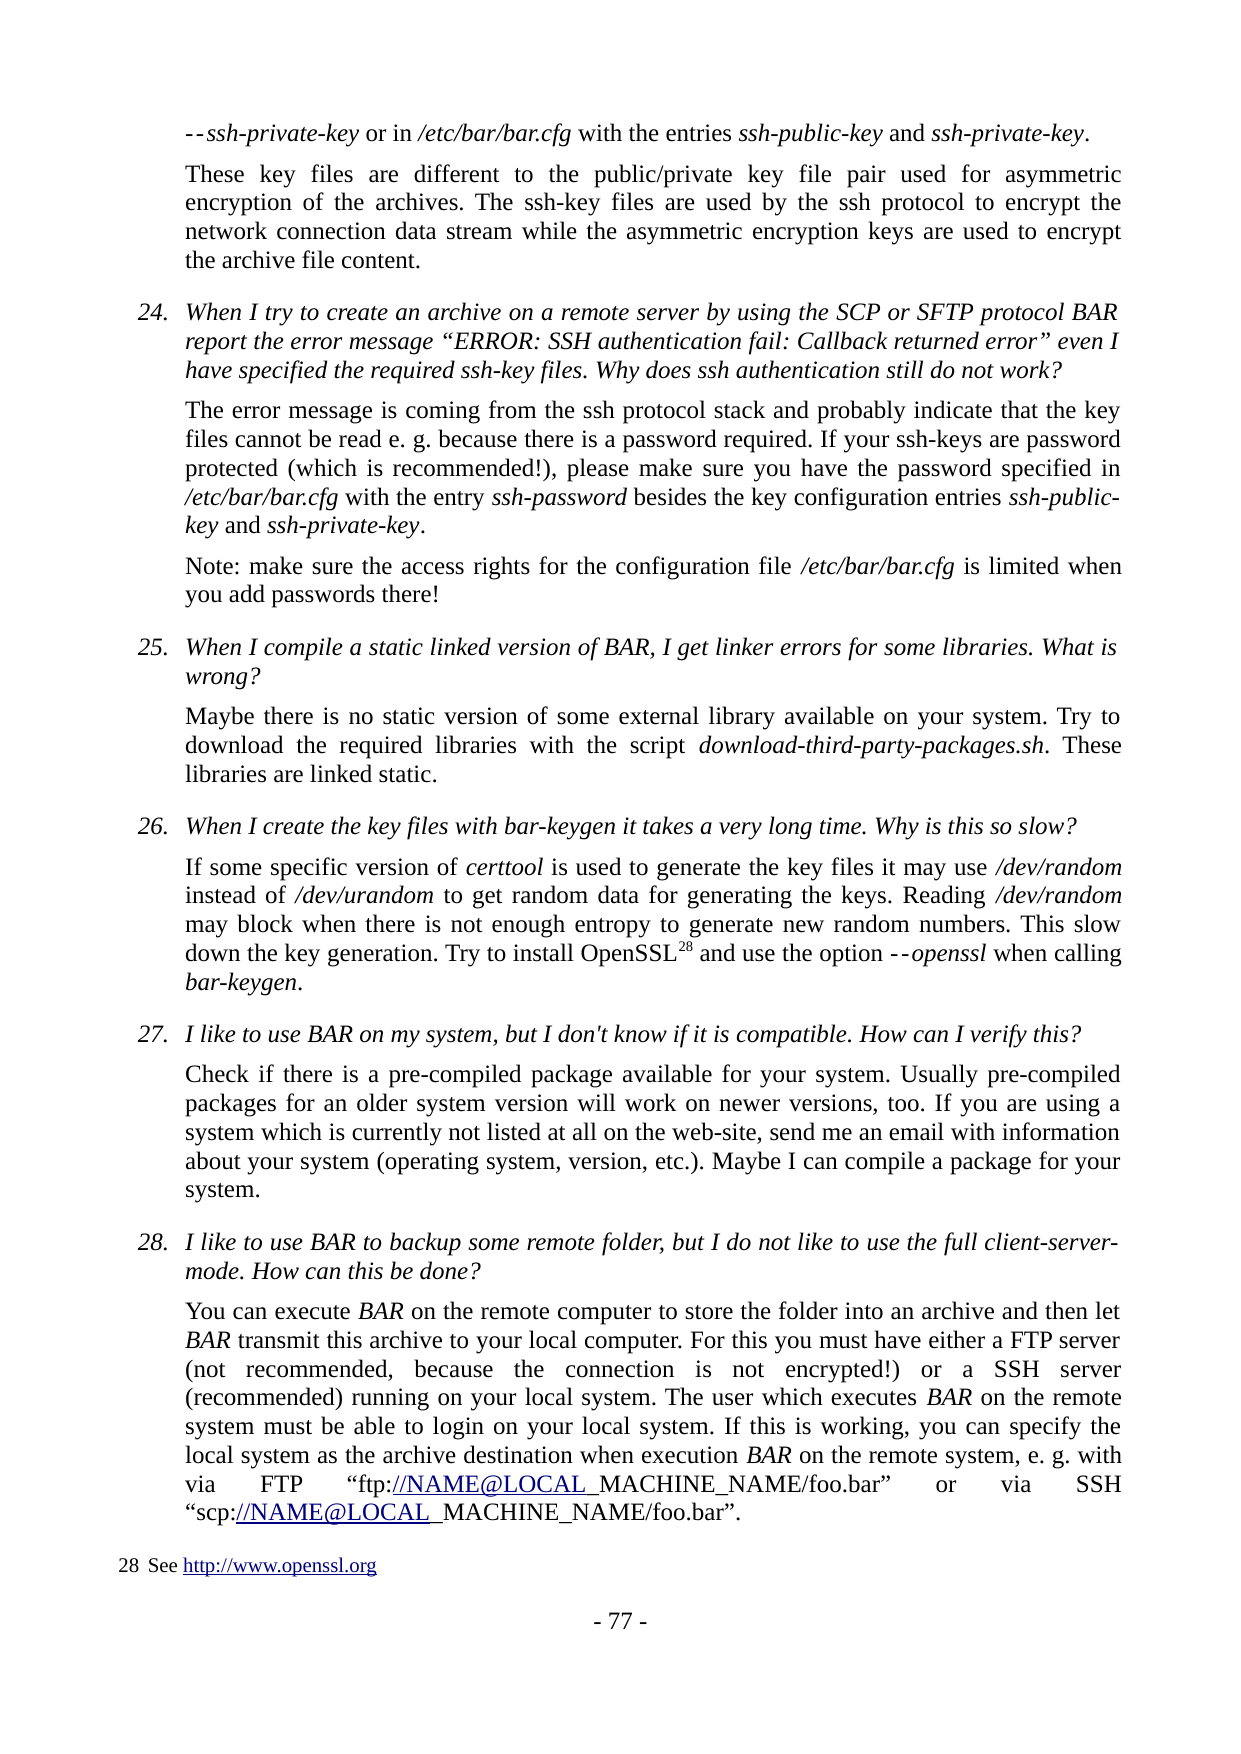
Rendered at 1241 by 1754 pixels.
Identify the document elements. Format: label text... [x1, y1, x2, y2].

text The error message is coming from the ssh protocol stack and probably indicate that the key files cannot be read e. g. because there is a password required. If your ssh-keys are password protected (which is recommended!), please make sure you have the password specified in /etc/bar/bar.cfg with the entry ssh-password besides the key configuration entries ssh-public-key and ssh-private-key. [185, 395, 1122, 539]
list I like to use BAR on my system, but I don't know if it is compatible. How can I verify this? [138, 1019, 1122, 1048]
list When I compile a static linked version of BAR, I get linker errors for some libraries. What is wrong? [138, 632, 1122, 689]
list When I create the key files with bar-keygen it takes a very long time. Why is this so slow? [138, 811, 1122, 840]
text If some specific version of certtool is used to generate the key files it may use /dev/random instead of /dev/urandom to get random data for generating the keys. Reading /dev/random may block when there is not enough entropy to generate new random numbers. This slow down the key generation. Try to install OpenSSL and use the option ‑‑openssl when calling bar-keygen. [185, 852, 1122, 995]
text Check if there is a pre-compiled package available for your system. Usually pre-compiled packages for an older system version will work on newer versions, too. If you are using a system which is currently not listed at all on the web-site, send me an email with information about your system (operating system, version, etc.). Maybe I can compile a package for your system. [185, 1059, 1122, 1203]
list I like to use BAR to backup some remote folder, but I do not like to use the full client-server-mode. How can this be done? [138, 1227, 1122, 1284]
text You can execute BAR on the remote computer to store the folder into an archive and then let BAR transmit this archive to your local computer. For this you must have either a FTP server (not recommended, because the connection is not encrypted!) or a SSH server (recommended) running on your local system. The user which executes BAR on the remote system must be able to login on your local system. If this is working, you can specify the local system as the archive destination when execution BAR on the remote system, e. g. with via FTP “ftp://NAME@LOCAL_MACHINE_NAME/foo.bar” or via SSH “scp://NAME@LOCAL_MACHINE_NAME/foo.bar”. [185, 1296, 1122, 1526]
text ‑‑ssh-private-key or in /etc/bar/bar.cfg with the entries ssh-public-key and ssh-private-key. [185, 118, 1122, 147]
text These key files are different to the public/private key file pair used for asymmetric encryption of the archives. The ssh-key files are used by the ssh protocol to encrypt the network connection data stream while the asymmetric encryption keys are used to encrypt the archive file content. [185, 159, 1122, 274]
text See http://www.openssl.org [118, 1553, 1122, 1577]
text Maybe there is no static version of some external library available on your system. Try to download the required libraries with the script download-third-party-packages.sh. These libraries are linked static. [185, 701, 1122, 787]
list When I try to create an archive on a remote server by using the SCP or SFTP protocol BAR report the error message “ERROR: SSH authentication fail: Callback returned error” even I have specified the required ssh-key files. Why does ssh authentication still do not work? [138, 297, 1122, 383]
text Note: make sure the access rights for the configuration file /etc/bar/bar.cfg is limited when you add passwords there! [185, 551, 1122, 608]
